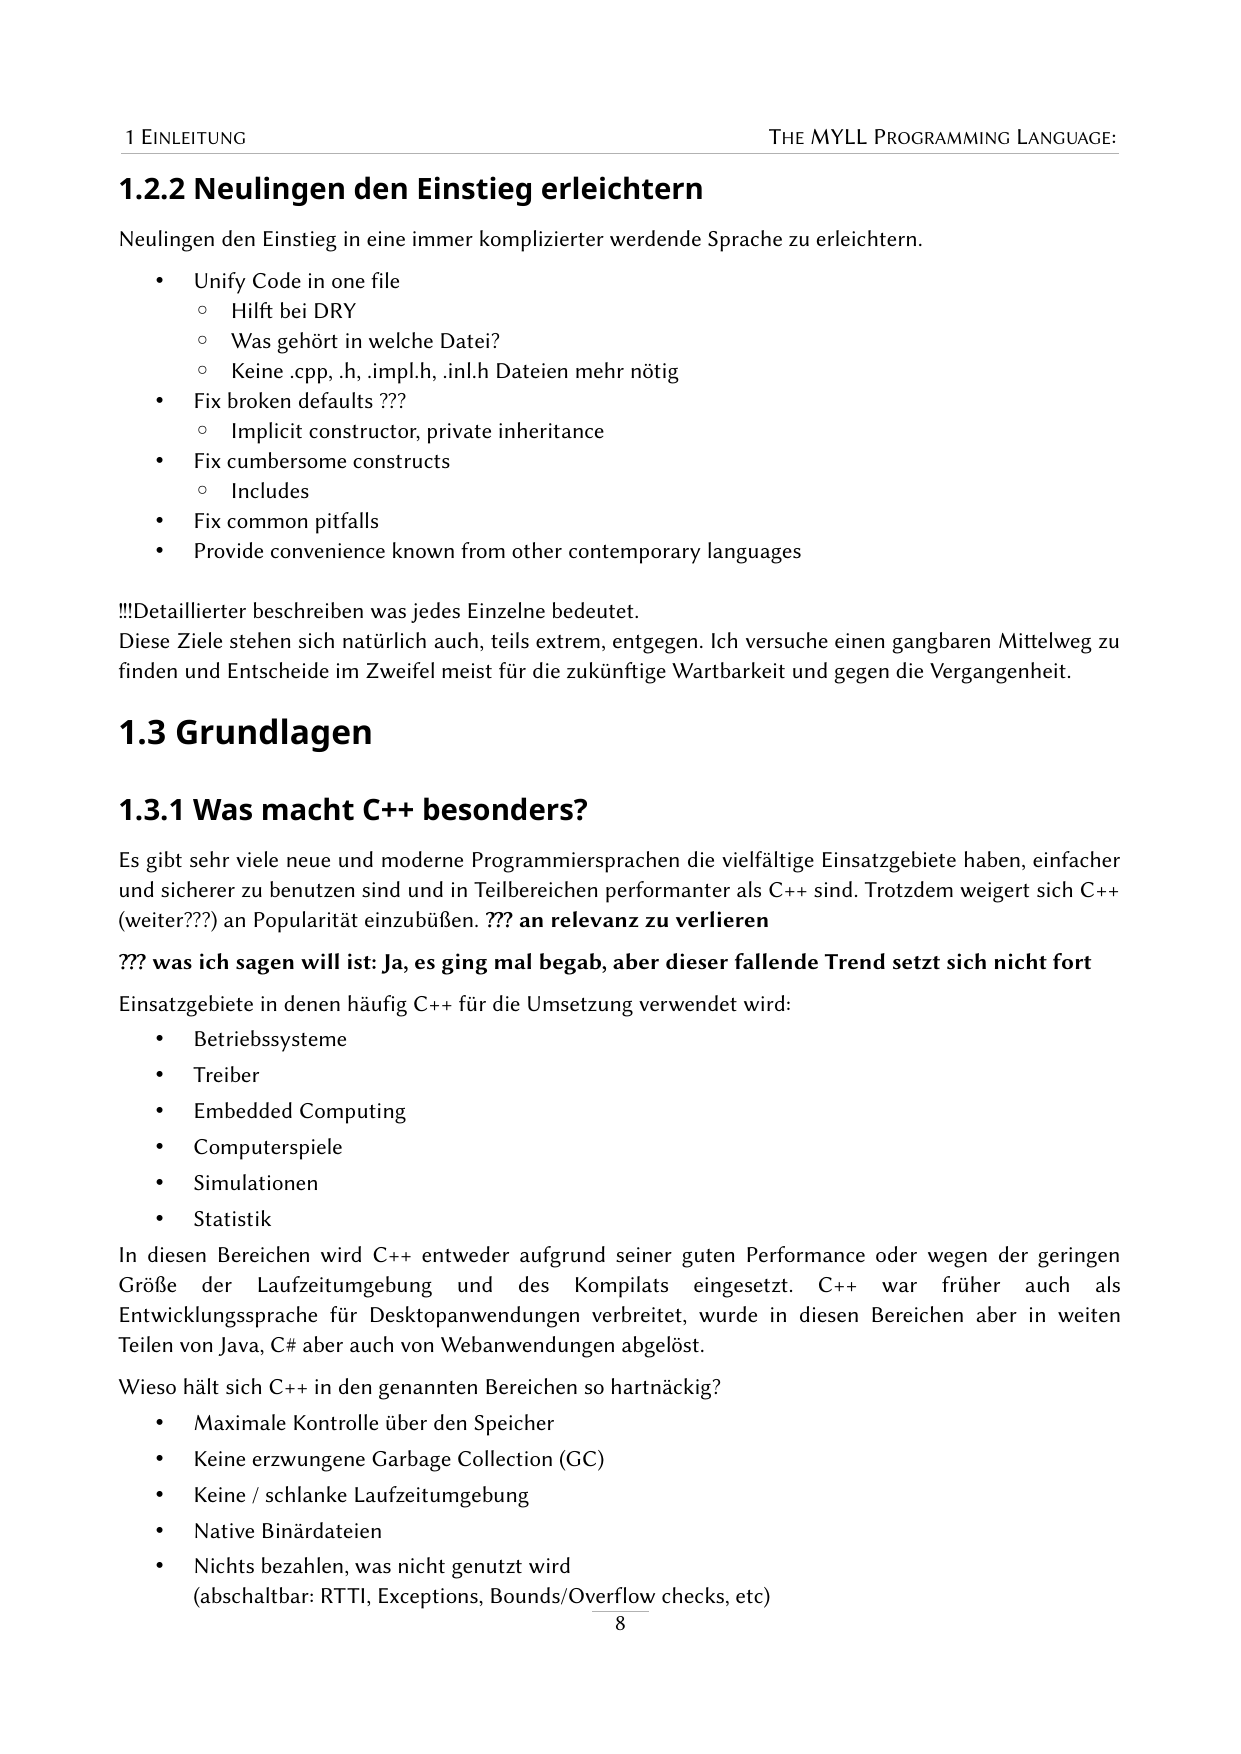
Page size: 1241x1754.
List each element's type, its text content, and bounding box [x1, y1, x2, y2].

text In diesen Bereichen wird C++ entweder aufgrund seiner guten Performance oder wegen der geringen Größe der Laufzeitumgebung und des Kompilats eingesetzt. C++ war früher auch als Entwicklungssprache für Desktopanwendungen verbreitet, wurde in diesen Bereichen aber in weiten Teilen von Java, C# aber auch von Webanwendungen abgelöst. [118, 1242, 1122, 1358]
list Treiber [156, 1062, 1122, 1088]
list Simulationen [156, 1170, 1122, 1196]
text Es gibt sehr viele neue und moderne Programmiersprachen die vielfältige Einsatzgebiete haben, einfacher und sicherer zu benutzen sind und in Teilbereichen performanter als C++ sind. Trotzdem weigert sich C++ (weiter???) an Popularität einzu­bü­ßen. ??? an relevanz zu verlieren [118, 847, 1122, 933]
list Betriebssysteme [156, 1026, 1122, 1052]
text Neulingen den Einstieg in eine immer komplizierter werdende Sprache zu erleichtern. [118, 226, 1122, 252]
list Implicit constructor, private inheritance [193, 418, 1122, 444]
subtitle Einsatzgebiete in denen häufig C++ für die Umsetzung verwendet wird: [118, 990, 1122, 1017]
subtitle Neulingen den Einstieg erleichtern [118, 168, 1122, 208]
text ??? was ich sagen will ist: Ja, es ging mal begab, aber dieser fallende Trend setzt sich nicht fort [118, 949, 1122, 975]
list Includes [193, 478, 1122, 504]
list Native Binärdateien [156, 1517, 1122, 1544]
list Keine .cpp, .h, .impl.h, .inl.h Dateien mehr nötig [193, 358, 1122, 384]
subtitle Was macht C++ besonders? [118, 788, 1122, 828]
list Keine erzwungene Garbage Collection (GC) [156, 1446, 1122, 1472]
list Provide convenience known from other contemporary languages [156, 538, 1122, 564]
list Nichts bezahlen, was nicht genutzt wird (abschaltbar: RTTI, Exceptions, Bounds/Overflow checks, etc) [156, 1553, 1122, 1609]
list Unify Code in one file [156, 268, 1122, 294]
text !!!Detaillierter beschreiben was jedes Einzelne bedeutet. [118, 598, 1122, 624]
text Diese Ziele stehen sich natürlich auch, teils extrem, entgegen. Ich versuche einen gangbaren Mittelweg zu finden und Entscheide im Zweifel meist für die zukünftige Wartbarkeit und gegen die Vergangenheit. [118, 628, 1122, 684]
list Fix broken defaults ??? [156, 388, 1122, 414]
list Maximale Kontrolle über den Speicher [156, 1410, 1122, 1436]
list Embedded Computing [156, 1098, 1122, 1124]
subtitle Grundlagen [118, 709, 1122, 754]
list Computerspiele [156, 1134, 1122, 1160]
list Was gehört in welche Datei? [193, 328, 1122, 354]
subtitle Wieso hält sich C++ in den genannten Bereichen so hartnäckig? [118, 1374, 1122, 1400]
list Statistik [156, 1206, 1122, 1232]
list Fix common pitfalls [156, 508, 1122, 534]
list Fix cumbersome constructs [156, 448, 1122, 474]
list Keine / schlanke Laufzeitumgebung [156, 1482, 1122, 1508]
list Hilft bei DRY [193, 298, 1122, 324]
